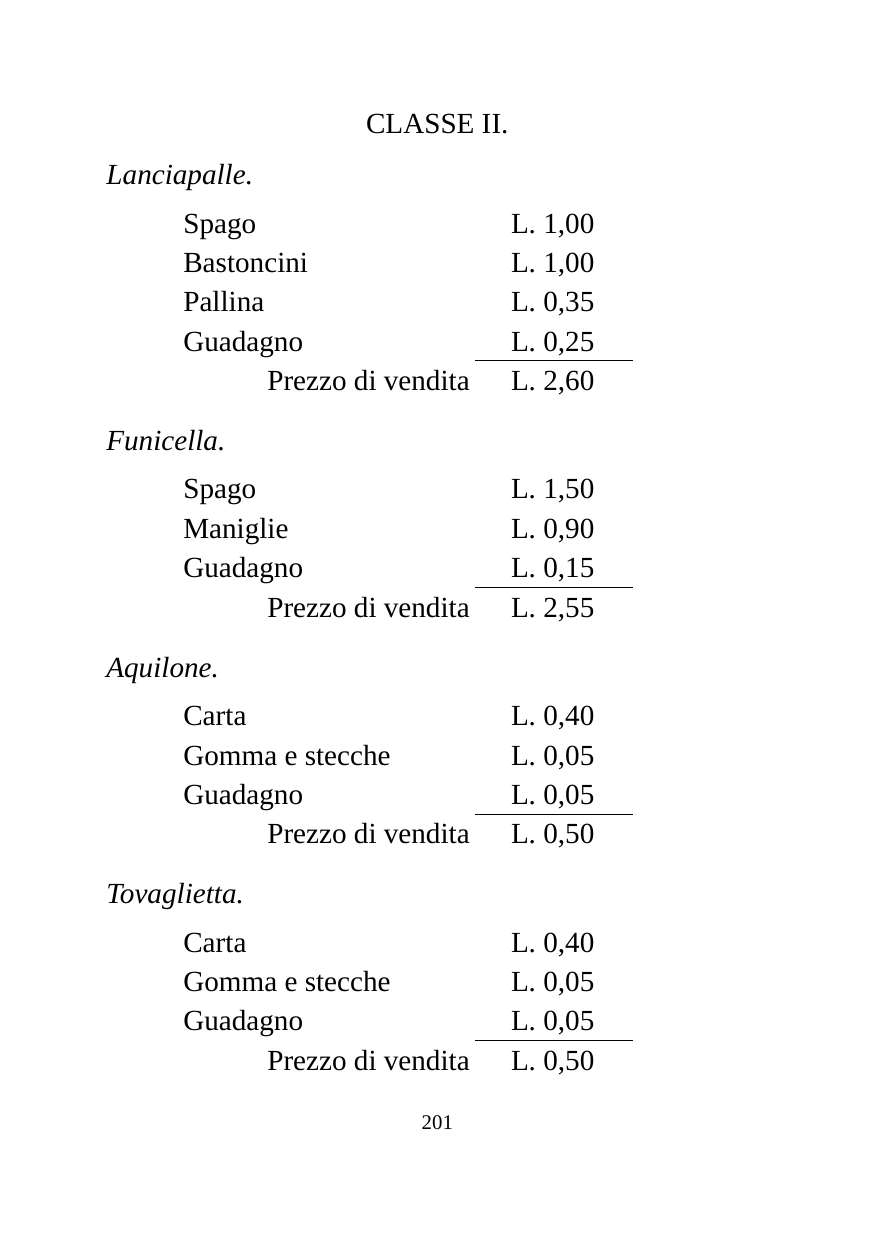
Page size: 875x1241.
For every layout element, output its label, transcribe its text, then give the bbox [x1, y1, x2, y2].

table_cell L. 0,05 [475, 1001, 632, 1040]
table_cell L. 0,90 [475, 508, 632, 547]
table_header Carta [106, 922, 475, 961]
table_cell L. 0,05 [475, 961, 632, 1001]
table_cell L. 0,05 [475, 774, 632, 813]
table_cell Guadagno [106, 774, 475, 813]
table_cell Prezzo di vendita [106, 1040, 475, 1079]
table_cell L. 2,55 [475, 588, 632, 626]
text Lanciapalle. [106, 157, 768, 191]
table_cell L. 0,15 [475, 548, 632, 587]
text Aquilone. [106, 650, 768, 683]
text Funicella. [106, 423, 768, 457]
table_cell Gomma e stecche [106, 961, 475, 1001]
table_cell Gomma e stecche [106, 735, 475, 774]
table_cell L. 0,05 [475, 735, 632, 774]
table_cell L. 0,50 [475, 1041, 632, 1079]
table_cell L. 0,35 [475, 282, 632, 321]
table_cell Bastoncini [106, 242, 475, 282]
table_cell Maniglie [106, 508, 475, 547]
table_cell Guadagno [106, 548, 475, 587]
table_header Carta [106, 695, 475, 735]
table_cell Prezzo di vendita [106, 814, 475, 853]
table_cell Guadagno [106, 321, 475, 360]
table_cell L. 2,60 [475, 361, 632, 400]
table_cell Guadagno [106, 1001, 475, 1040]
table_cell L. 0,50 [475, 815, 632, 853]
table_header Spago [106, 469, 475, 508]
table_header L. 1,50 [475, 469, 632, 508]
table_cell Pallina [106, 282, 475, 321]
table_cell L. 0,25 [475, 321, 632, 360]
text CLASSE II. [106, 106, 768, 140]
text Tovaglietta. [106, 877, 768, 910]
table_header L. 0,40 [475, 922, 632, 961]
table_cell Prezzo di vendita [106, 360, 475, 400]
table_cell Prezzo di vendita [106, 587, 475, 626]
table_header L. 1,00 [475, 203, 632, 242]
table_cell L. 1,00 [475, 242, 632, 282]
table_header Spago [106, 203, 475, 242]
table_header L. 0,40 [475, 695, 632, 735]
